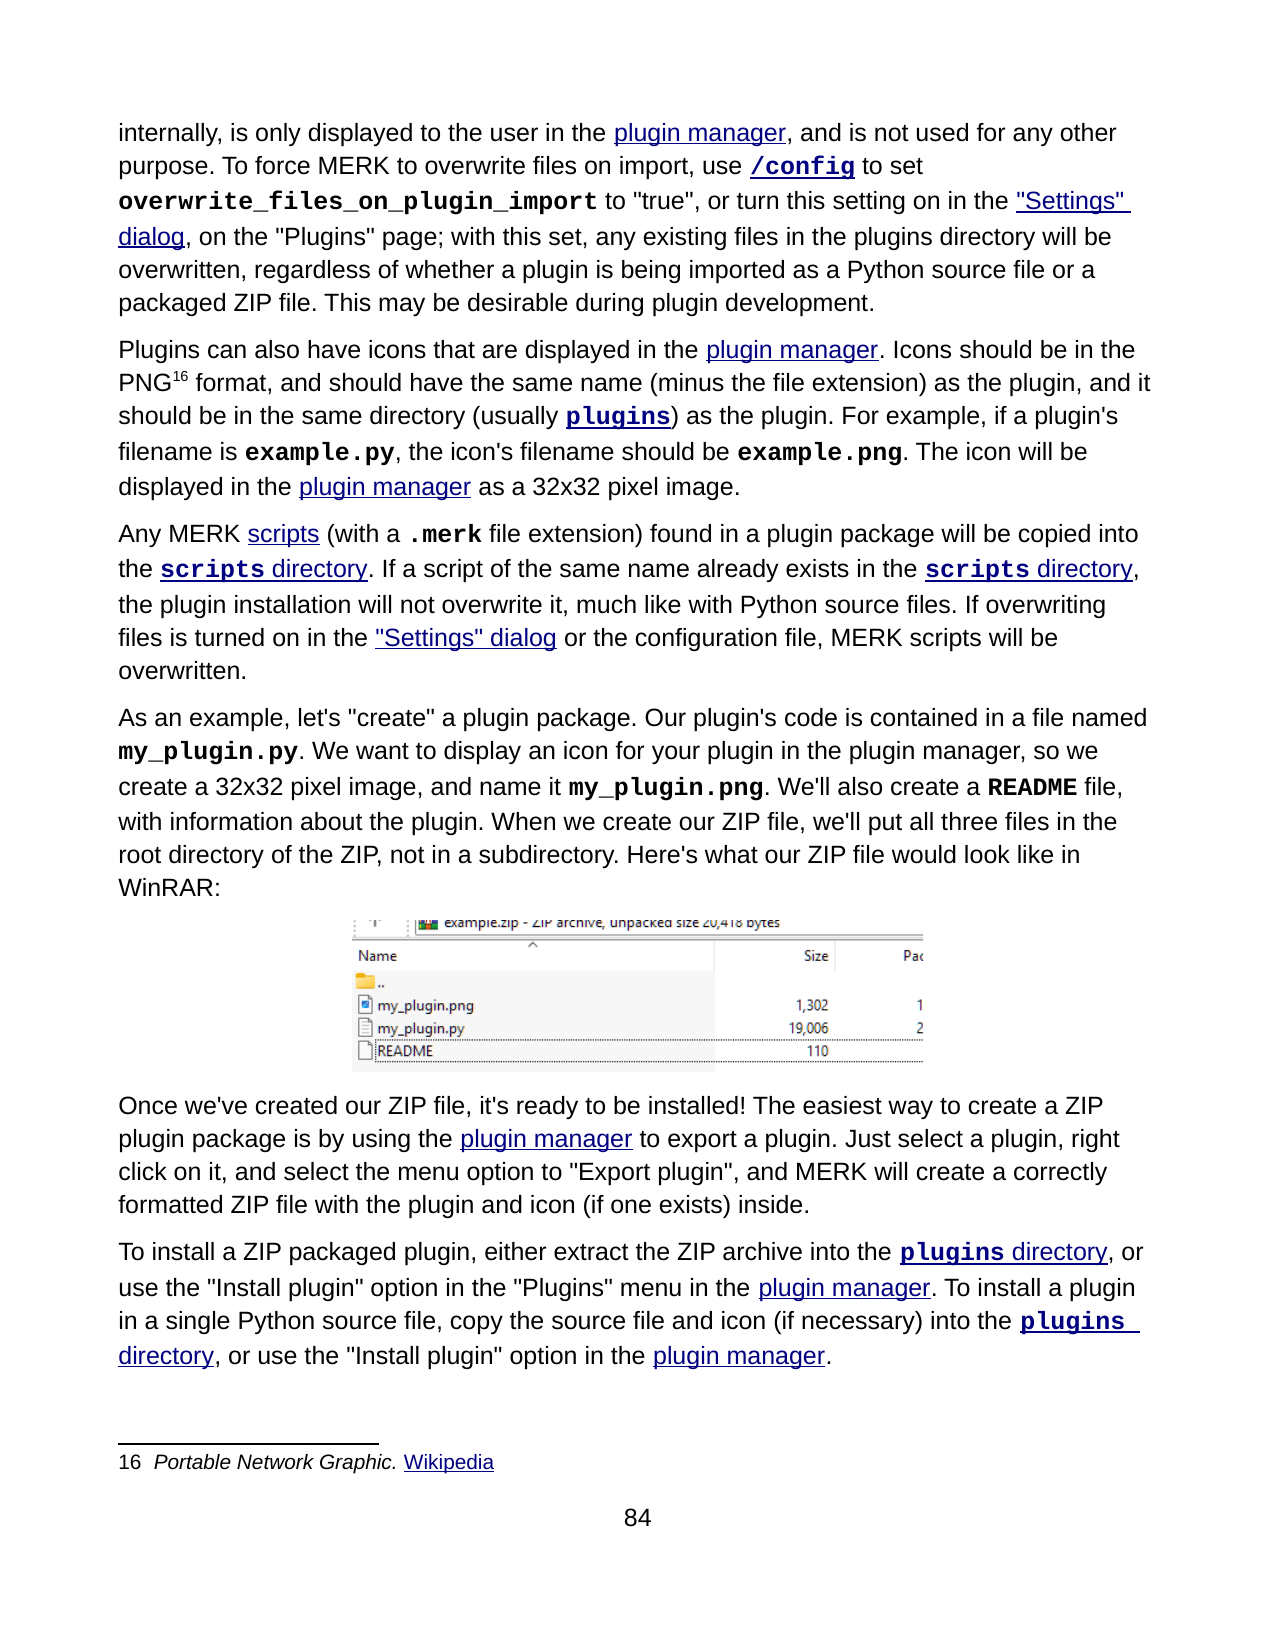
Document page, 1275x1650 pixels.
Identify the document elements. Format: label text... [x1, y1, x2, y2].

text To install a ZIP packaged plugin, either extract the ZIP archive into the plugins directory, or use the "Install plugin" option in the "Plugins" menu in the plugin manager. To install a plugin in a single Python source file, copy the source file and icon (if necessary) into the plugins directory, or use the "Install plugin" option in the plugin manager. [118, 1237, 1157, 1369]
picture [351, 920, 924, 1072]
text internally, is only displayed to the user in the plugin manager, and is not used for any other purpose. To force MERK to overwrite files on import, use /config to set overwrite_files_on_plugin_import to "true", or turn this setting on in the "Settings" dialog, on the "Plugins" page; with this set, any existing files in the plugins directory will be overwritten, regardless of whether a plugin is being imported as a Python source file or a packaged ZIP file. This may be desirable during plugin development. [118, 118, 1157, 316]
text Portable Network Graphic. Wikipedia [118, 1450, 1157, 1474]
text Once we've created our ZIP file, it's ready to be installed! The easiest way to create a ZIP plugin package is by using the plugin manager to export a plugin. Just select a plugin, right click on it, and select the menu option to "Export plugin", and MERK will create a correctly formatted ZIP file with the plugin and icon (if one exists) inside. [118, 1091, 1157, 1218]
text Plugins can also have icons that are displayed in the plugin manager. Icons should be in the PNG format, and should have the same name (minus the file extension) as the plugin, and it should be in the same directory (usually plugins) as the plugin. For example, if a plugin's filename is example.py, the icon's filename should be example.png. The icon will be displayed in the plugin manager as a 32x32 pixel image. [118, 335, 1157, 500]
text Any MERK scripts (with a .merk file extension) found in a plugin package will be copied into the scripts directory. If a script of the same name already exists in the scripts directory, the plugin installation will not overwrite it, much like with Python source files. If overwriting files is turned on in the "Settings" dialog or the configuration file, MERK scripts will be overwritten. [118, 519, 1157, 684]
text As an example, let's "create" a plugin package. Our plugin's code is contained in a file named my_plugin.py. We want to display an icon for your plugin in the plugin manager, so we create a 32x32 pixel image, and name it my_plugin.png. We'll also create a README file, with information about the plugin. When we create our ZIP file, we'll put all three files in the root directory of the ZIP, not in a subdirectory. Here's what our ZIP file would look like in WinRAR: [118, 703, 1157, 902]
